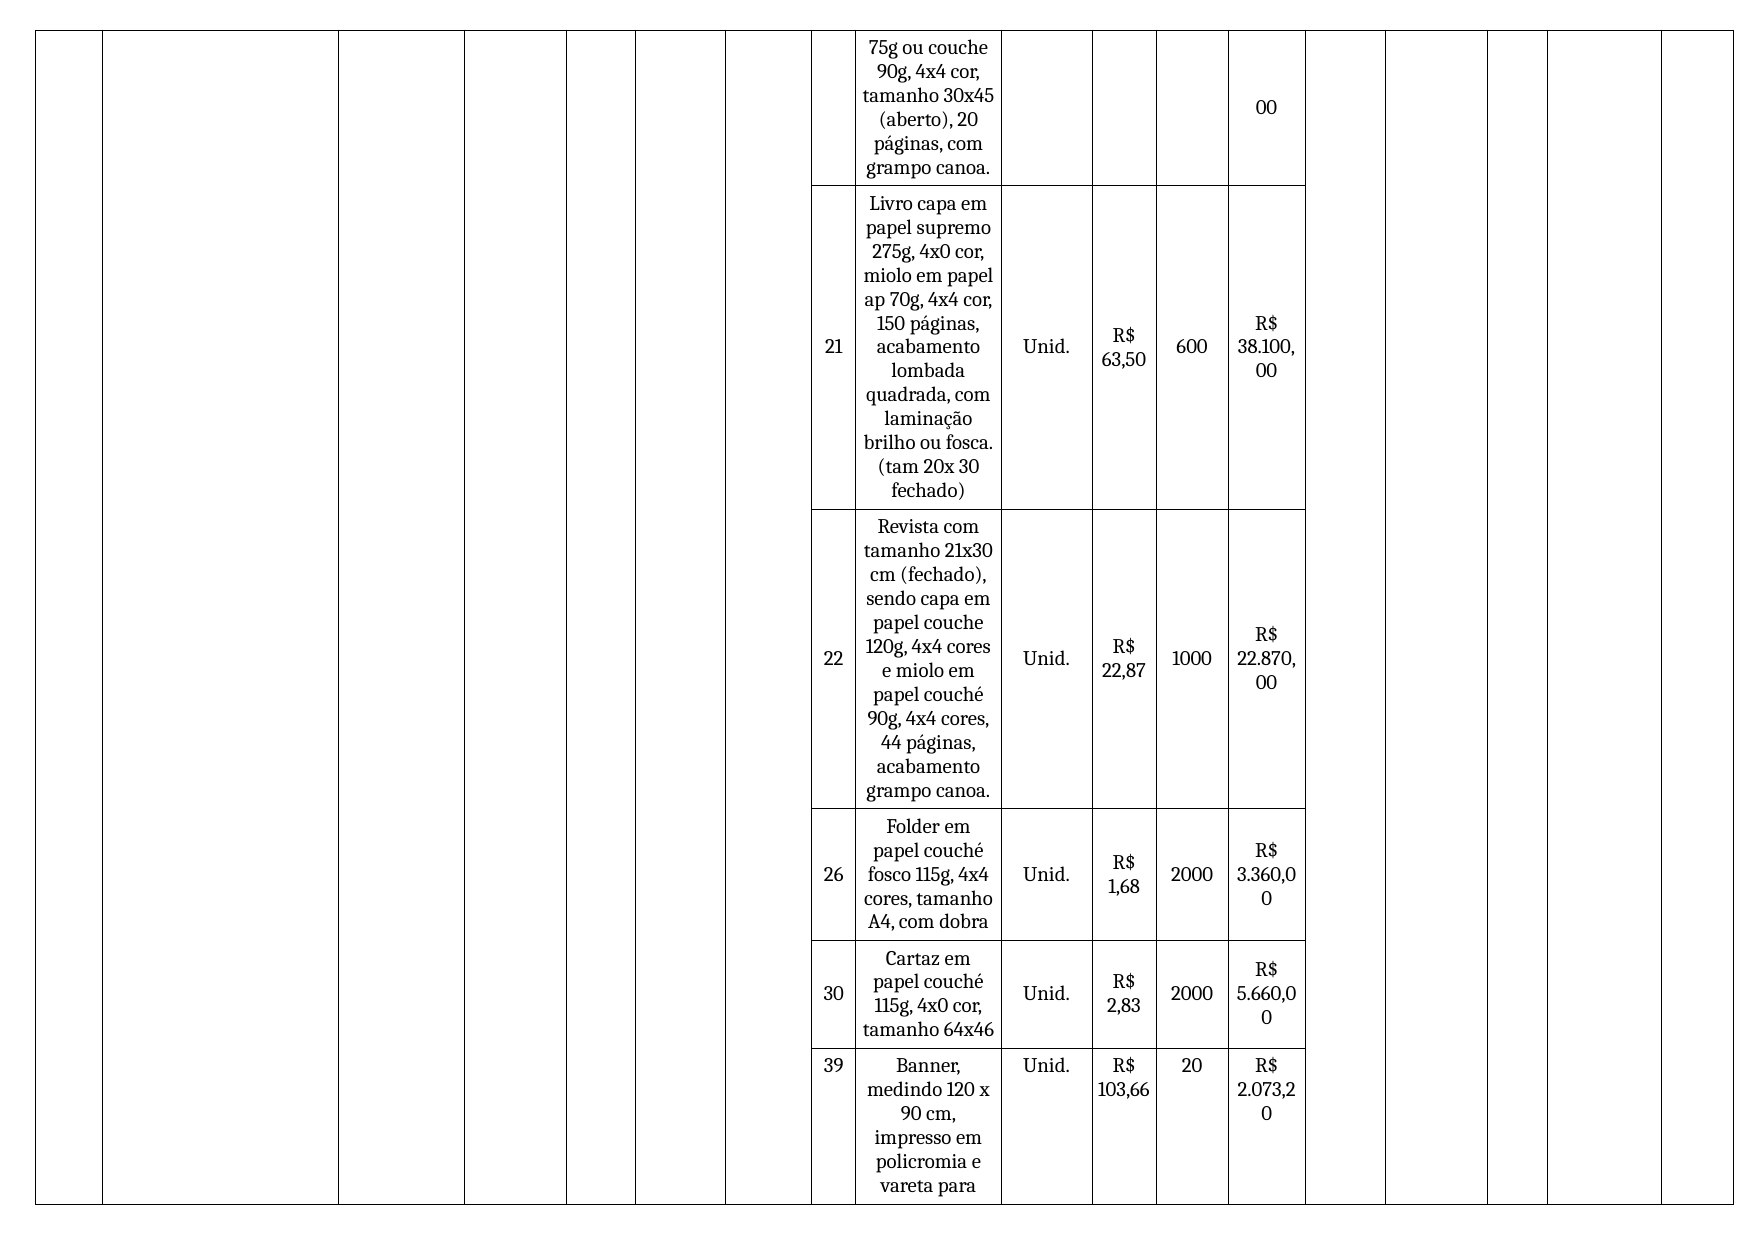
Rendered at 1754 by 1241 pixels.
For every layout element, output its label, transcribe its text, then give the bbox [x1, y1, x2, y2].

table_cell [1488, 31, 1547, 1203]
table_cell R$ 38.100,00 [1229, 186, 1305, 509]
table_cell 2000 [1157, 941, 1228, 1048]
table_cell [567, 31, 635, 1203]
table_cell 26 [812, 809, 855, 940]
table_cell 2000 [1157, 809, 1228, 940]
table_cell [36, 31, 102, 1203]
table_cell [1157, 31, 1228, 185]
table_cell R$ 22.870,00 [1229, 510, 1305, 808]
table_cell R$ 2,83 [1093, 941, 1156, 1048]
table_cell 30 [812, 941, 855, 1048]
table_cell [465, 31, 566, 1203]
table_cell R$ 3.360,00 [1229, 809, 1305, 940]
table_cell R$ 1,68 [1093, 809, 1156, 940]
table_cell 00 [1229, 31, 1305, 185]
table_cell 1000 [1157, 510, 1228, 808]
table_cell [1093, 31, 1156, 185]
table_cell Unid. [1002, 809, 1092, 940]
table_cell 39 [812, 1049, 855, 1203]
table_cell Unid. [1002, 1049, 1092, 1203]
table_cell Unid. [1002, 510, 1092, 808]
table_cell Livro capa em papel supremo 275g, 4x0 cor, miolo em papel ap 70g, 4x4 cor, 150 páginas, acabamento lombada quadrada, com laminação brilho ou fosca. (tam 20x 30 fechado) [856, 186, 1001, 509]
table_cell [1386, 31, 1487, 1203]
table_cell Cartaz em papel couché 115g, 4x0 cor, tamanho 64x46 [856, 941, 1001, 1048]
table_cell [1548, 31, 1661, 1203]
table_cell [1662, 31, 1733, 1203]
table_cell R$ 2.073,20 [1229, 1049, 1305, 1203]
table_cell R$ 5.660,00 [1229, 941, 1305, 1048]
table_cell 22 [812, 510, 855, 808]
table_cell [636, 31, 725, 1203]
table_cell Folder em papel couché fosco 115g, 4x4 cores, tamanho A4, com dobra [856, 809, 1001, 940]
table_cell [726, 31, 811, 1203]
table_cell [812, 31, 855, 185]
table_cell Unid. [1002, 941, 1092, 1048]
table_cell 21 [812, 186, 855, 509]
table_cell [339, 31, 464, 1203]
table_cell Revista com tamanho 21x30 cm (fechado), sendo capa em papel couche 120g, 4x4 cores e miolo em papel couché 90g, 4x4 cores, 44 páginas, acabamento grampo canoa. [856, 510, 1001, 808]
table_cell [1306, 31, 1385, 1203]
table_cell 20 [1157, 1049, 1228, 1203]
table_cell Banner, medindo 120 x 90 cm, impresso em policromia e vareta para [856, 1049, 1001, 1203]
table_cell 600 [1157, 186, 1228, 509]
table_cell 75g ou couche 90g, 4x4 cor, tamanho 30x45 (aberto), 20 páginas, com grampo canoa. [856, 31, 1001, 185]
table_cell R$ 22,87 [1093, 510, 1156, 808]
table_cell R$ 63,50 [1093, 186, 1156, 509]
table_cell [103, 31, 338, 1203]
table_cell R$ 103,66 [1093, 1049, 1156, 1203]
table_cell Unid. [1002, 186, 1092, 509]
table_cell [1002, 31, 1092, 185]
